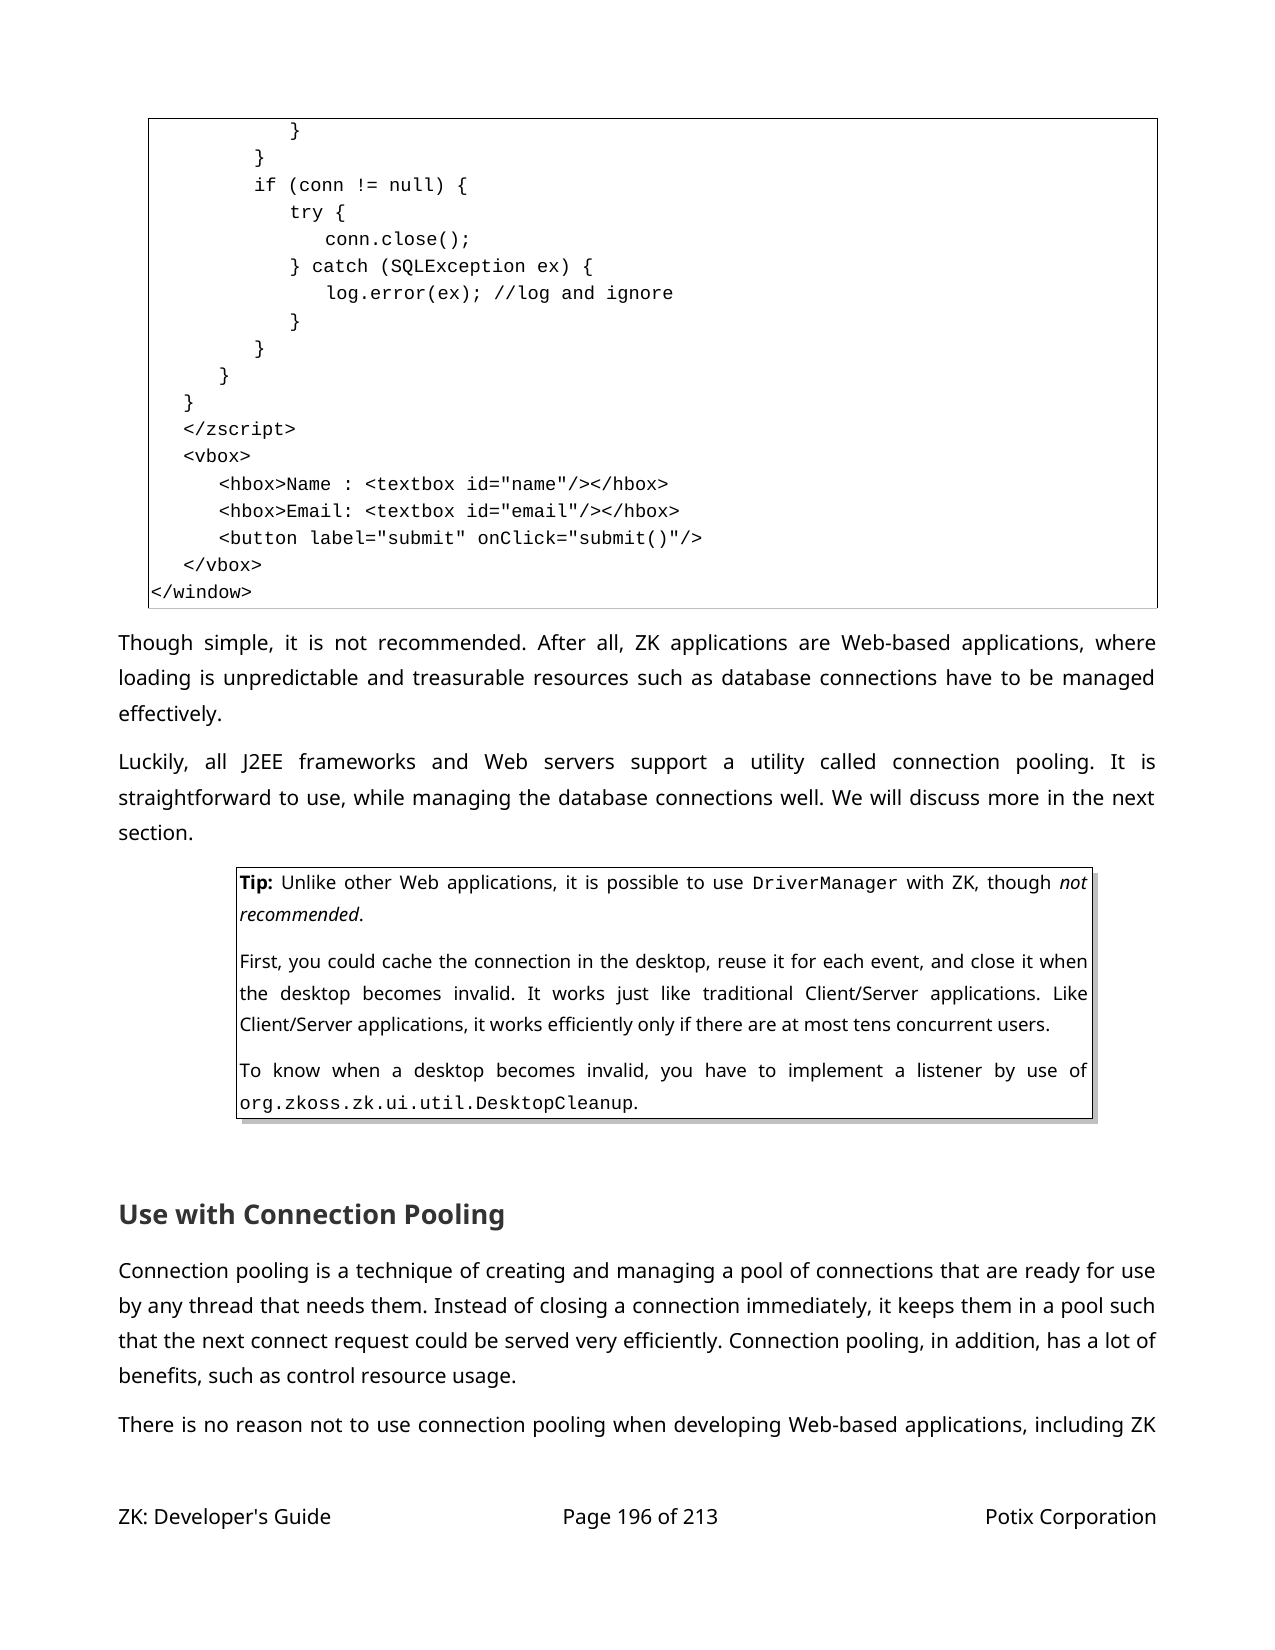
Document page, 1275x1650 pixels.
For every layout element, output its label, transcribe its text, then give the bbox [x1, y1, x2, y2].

text } [149, 119, 1157, 142]
text Though simple, it is not recommended. After all, ZK applications are Web-based applications, where loading is unpredictable and treasurable resources such as database connections have to be managed effectively. [118, 628, 1157, 727]
text <hbox>Email: <textbox id="email"/></hbox> [149, 499, 1157, 523]
text log.error(ex); //log and ignore [149, 281, 1157, 306]
text } [149, 145, 1157, 169]
text <button label="submit" onClick="submit()"/> [149, 526, 1157, 550]
text First, you could cache the connection in the desktop, reuse it for each event, and close it when the desktop becomes invalid. It works just like traditional Client/Server applications. Like Client/Server applications, it works efficiently only if there are at most tens concurrent users. [237, 945, 1092, 1037]
subtitle Use with Connection Pooling [118, 1195, 1157, 1232]
text try { [149, 200, 1157, 224]
text <hbox>Name : <textbox id="name"/></hbox> [149, 472, 1157, 496]
text } [149, 363, 1157, 387]
text <vbox> [149, 444, 1157, 469]
text Connection pooling is a technique of creating and managing a pool of connections that are ready for use by any thread that needs them. Instead of closing a connection immediately, it keeps them in a pool such that the next connect request could be served very efficiently. Connection pooling, in addition, has a lot of benefits, such as control resource usage. [118, 1256, 1157, 1389]
text } catch (SQLException ex) { [149, 254, 1157, 278]
text conn.close(); [149, 227, 1157, 251]
text Tip: Unlike other Web applications, it is possible to use DriverManager with ZK, though not recommended. [237, 868, 1092, 927]
text </window> [149, 580, 1157, 608]
text There is no reason not to use connection pooling when developing Web-based applications, including ZK [118, 1410, 1157, 1438]
text </zscript> [149, 417, 1157, 441]
text } [149, 390, 1157, 414]
text To know when a desktop becomes invalid, you have to implement a listener by use of org.zkoss.zk.ui.util.DesktopCleanup. [237, 1055, 1092, 1118]
text Luckily, all J2EE frameworks and Web servers support a utility called connection pooling. It is straightforward to use, while managing the database connections well. We will discuss more in the next section. [118, 747, 1157, 846]
text } [149, 308, 1157, 333]
text </vbox> [149, 553, 1157, 577]
text } [149, 336, 1157, 360]
text if (conn != null) { [149, 172, 1157, 197]
